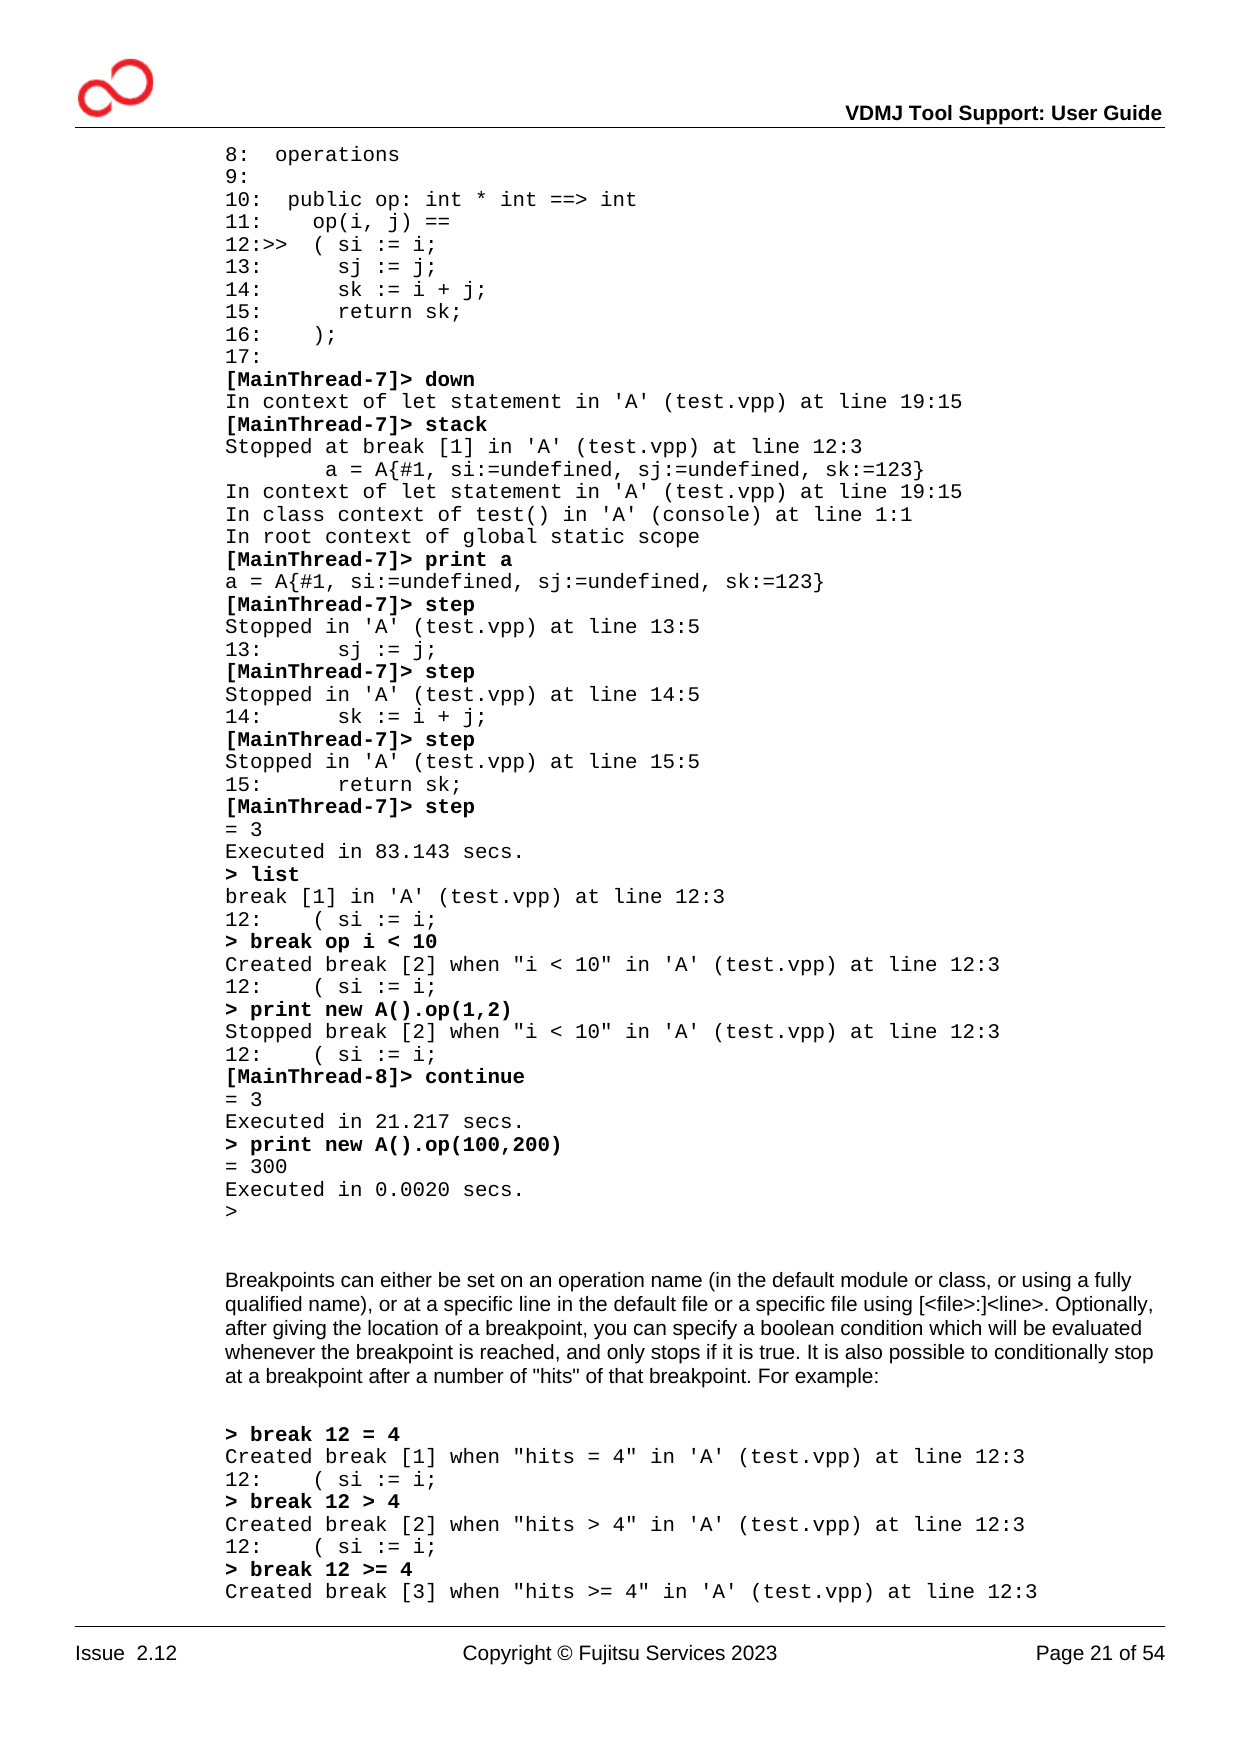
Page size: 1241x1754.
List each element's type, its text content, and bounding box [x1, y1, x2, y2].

text 14: sk := i + j; [225, 278, 1165, 301]
text [MainThread-7]> print a [225, 548, 1165, 571]
text Stopped in 'A' (test.vpp) at line 14:5 [225, 683, 1165, 706]
text > break 12 >= 4 [225, 1558, 1165, 1581]
text [MainThread-8]> continue [225, 1066, 1165, 1088]
text In class context of test() in 'A' (console) at line 1:1 [225, 503, 1165, 526]
text > break 12 = 4 [225, 1423, 1165, 1446]
text Stopped in 'A' (test.vpp) at line 13:5 [225, 616, 1165, 638]
text In root context of global static scope [225, 526, 1165, 548]
text In context of let statement in 'A' (test.vpp) at line 19:15 [225, 481, 1165, 503]
text [MainThread-7]> step [225, 796, 1165, 818]
text 16: ); [225, 323, 1165, 346]
text break [1] in 'A' (test.vpp) at line 12:3 [225, 886, 1165, 908]
text 15: return sk; [225, 773, 1165, 796]
text Stopped at break [1] in 'A' (test.vpp) at line 12:3 [225, 436, 1165, 458]
text > list [225, 863, 1165, 886]
text Breakpoints can either be set on an operation name (in the default module or class, or using a fully qualified name), or at a specific line in the default file or a specific file using [<file>:]<line>. Optionally, after giving the location of a breakpoint, you can specify a boolean condition which will be evaluated whenever the breakpoint is reached, and only stops if it is true. It is also possible to conditionally stop at a breakpoint after a number of "hits" of that breakpoint. For example: [225, 1268, 1165, 1388]
text 11: op(i, j) == [225, 211, 1165, 233]
text Created break [2] when "i < 10" in 'A' (test.vpp) at line 12:3 [225, 953, 1165, 976]
text 13: sj := j; [225, 256, 1165, 278]
text Executed in 83.143 secs. [225, 841, 1165, 863]
text 8: operations [225, 143, 1165, 166]
text a = A{#1, si:=undefined, sj:=undefined, sk:=123} [225, 458, 1165, 481]
text In context of let statement in 'A' (test.vpp) at line 19:15 [225, 391, 1165, 413]
text Stopped in 'A' (test.vpp) at line 15:5 [225, 751, 1165, 773]
text 14: sk := i + j; [225, 706, 1165, 728]
picture [78, 52, 153, 127]
text Created break [3] when "hits >= 4" in 'A' (test.vpp) at line 12:3 [225, 1581, 1165, 1603]
text [MainThread-7]> step [225, 661, 1165, 683]
text Created break [2] when "hits > 4" in 'A' (test.vpp) at line 12:3 [225, 1513, 1165, 1536]
text 12: ( si := i; [225, 1043, 1165, 1066]
text 13: sj := j; [225, 638, 1165, 661]
text [MainThread-7]> down [225, 368, 1165, 391]
text = 3 [225, 1088, 1165, 1111]
text > print new A().op(100,200) [225, 1133, 1165, 1156]
text a = A{#1, si:=undefined, sj:=undefined, sk:=123} [225, 571, 1165, 593]
text > [225, 1201, 1165, 1223]
text [MainThread-7]> step [225, 593, 1165, 616]
text 12: ( si := i; [225, 1536, 1165, 1558]
text Created break [1] when "hits = 4" in 'A' (test.vpp) at line 12:3 [225, 1446, 1165, 1468]
text 12: ( si := i; [225, 1468, 1165, 1491]
text 17: [225, 346, 1165, 368]
text 9: [225, 166, 1165, 188]
text = 3 [225, 818, 1165, 841]
text > break 12 > 4 [225, 1491, 1165, 1513]
text 12:>> ( si := i; [225, 233, 1165, 256]
text 12: ( si := i; [225, 908, 1165, 931]
text 10: public op: int * int ==> int [225, 188, 1165, 211]
text [MainThread-7]> stack [225, 413, 1165, 436]
text > break op i < 10 [225, 931, 1165, 953]
text 15: return sk; [225, 301, 1165, 323]
text [MainThread-7]> step [225, 728, 1165, 751]
text Stopped break [2] when "i < 10" in 'A' (test.vpp) at line 12:3 [225, 1021, 1165, 1043]
text Executed in 0.0020 secs. [225, 1178, 1165, 1201]
text Executed in 21.217 secs. [225, 1111, 1165, 1133]
text = 300 [225, 1156, 1165, 1178]
text > print new A().op(1,2) [225, 998, 1165, 1021]
text 12: ( si := i; [225, 976, 1165, 998]
